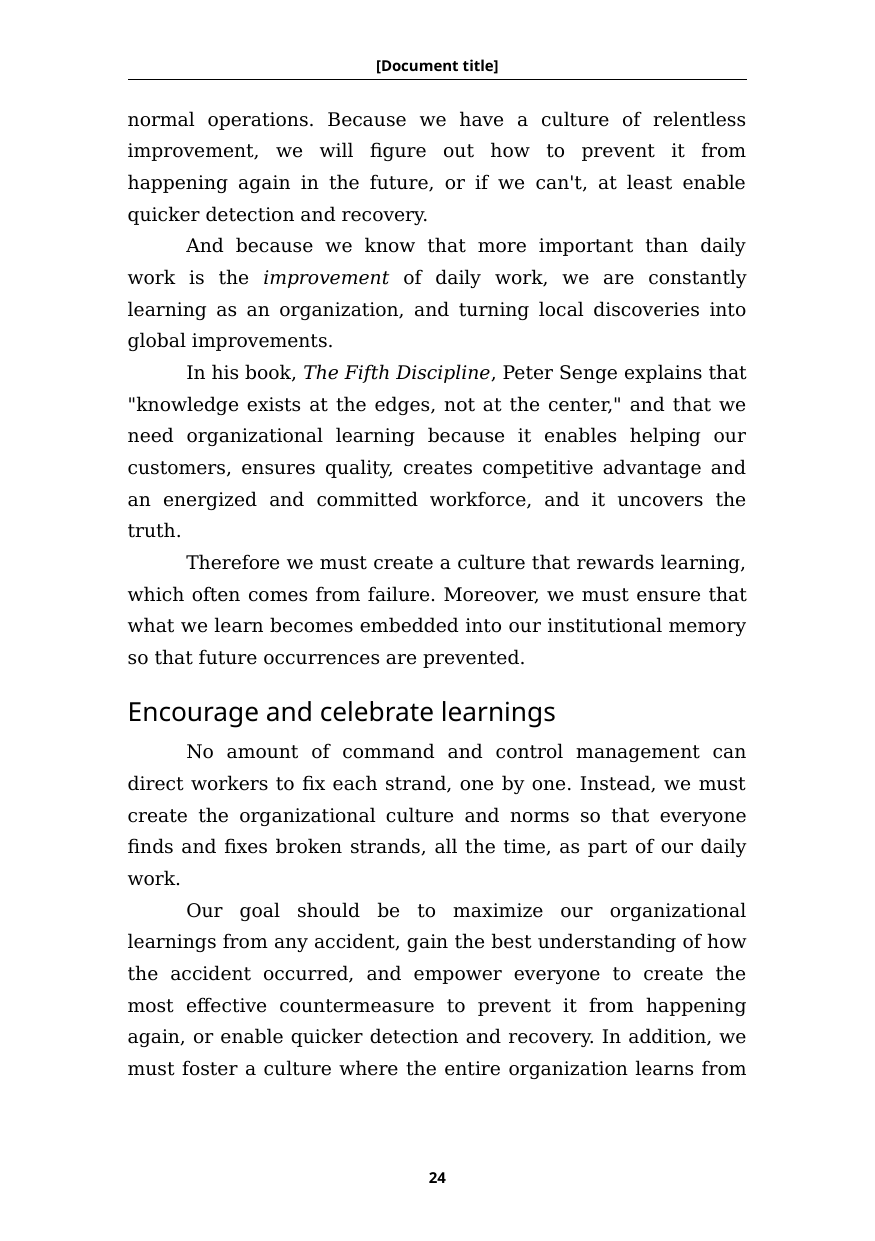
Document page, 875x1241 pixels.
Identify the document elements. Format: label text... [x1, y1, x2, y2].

subtitle Encourage and celebrate learnings [127, 693, 747, 729]
text No amount of command and control management can direct workers to fix each strand, one by one. Instead, we must create the organizational culture and norms so that everyone finds and fixes broken strands, all the time, as part of our daily work. [127, 742, 747, 890]
text Therefore we must create a culture that rewards learning, which often comes from failure. Moreover, we must ensure that what we learn becomes embedded into our institutional memory so that future occurrences are prevented. [127, 552, 747, 669]
text normal operations. Because we have a culture of relentless improvement, we will figure out how to prevent it from happening again in the future, or if we can't, at least enable quicker detection and recovery. [127, 109, 747, 226]
text In his book, The Fifth Discipline, Peter Senge explains that "knowledge exists at the edges, not at the center," and that we need organizational learning because it enables helping our customers, ensures quality, creates competitive advantage and an energized and committed workforce, and it uncovers the truth. [127, 362, 747, 542]
text And because we know that more important than daily work is the improvement of daily work, we are constantly learning as an organization, and turning local discoveries into global improvements. [127, 235, 747, 352]
text Our goal should be to maximize our organizational learnings from any accident, gain the best understanding of how the accident occurred, and empower everyone to create the most effective countermeasure to prevent it from happening again, or enable quicker detection and recovery. In addition, we must foster a culture where the entire organization learns from [127, 900, 747, 1080]
